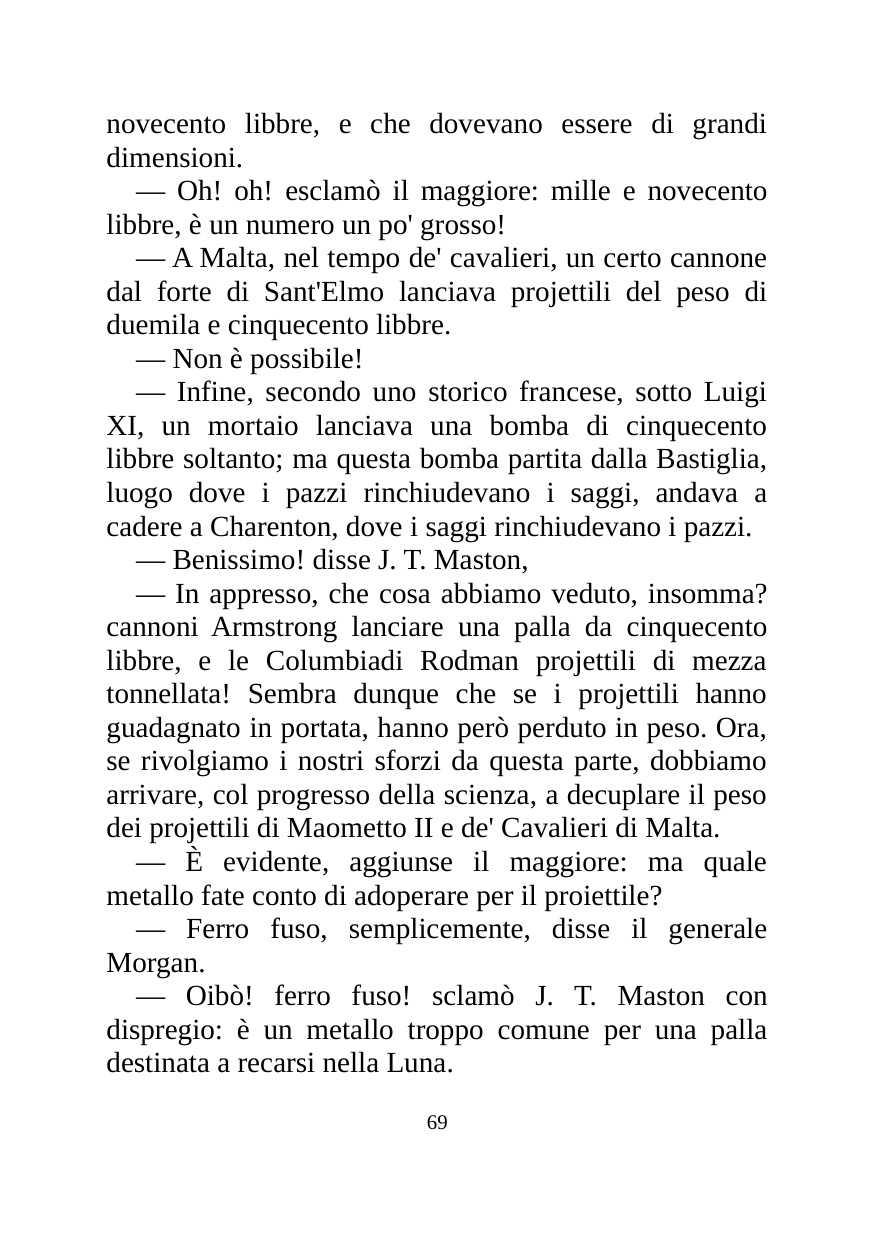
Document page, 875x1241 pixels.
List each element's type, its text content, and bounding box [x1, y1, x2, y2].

text — Ferro fuso, semplicemente, disse il generale Morgan. [106, 911, 768, 978]
text — Infine, secondo uno storico francese, sotto Luigi XI, un mortaio lanciava una bomba di cinquecento libbre soltanto; ma questa bomba partita dalla Bastiglia, luogo dove i pazzi rinchiudevano i saggi, andava a cadere a Charenton, dove i saggi rinchiudevano i pazzi. [106, 374, 768, 542]
text — A Malta, nel tempo de' cavalieri, un certo cannone dal forte di Sant'Elmo lanciava projettili del peso di duemila e cinquecento libbre. [106, 240, 768, 341]
text — In appresso, che cosa abbiamo veduto, insomma? cannoni Armstrong lanciare una palla da cinquecento libbre, e le Columbiadi Rodman projettili di mezza tonnellata! Sembra dunque che se i projettili hanno guadagnato in portata, hanno però perduto in peso. Ora, se rivolgiamo i nostri sforzi da questa parte, dobbiamo arrivare, col progresso della scienza, a decuplare il peso dei projettili di Maometto II e de' Cavalieri di Malta. [106, 576, 768, 844]
text — Benissimo! disse J. T. Maston, [106, 542, 768, 576]
text — Oibò! ferro fuso! sclamò J. T. Maston con dispregio: è un metallo troppo comune per una palla destinata a recarsi nella Luna. [106, 978, 768, 1079]
text novecento libbre, e che dovevano essere di grandi dimensioni. [106, 106, 768, 173]
text — È evidente, aggiunse il maggiore: ma quale metallo fate conto di adoperare per il proiettile? [106, 844, 768, 911]
text — Oh! oh! esclamò il maggiore: mille e novecento libbre, è un numero un po' grosso! [106, 173, 768, 240]
text — Non è possibile! [106, 341, 768, 374]
